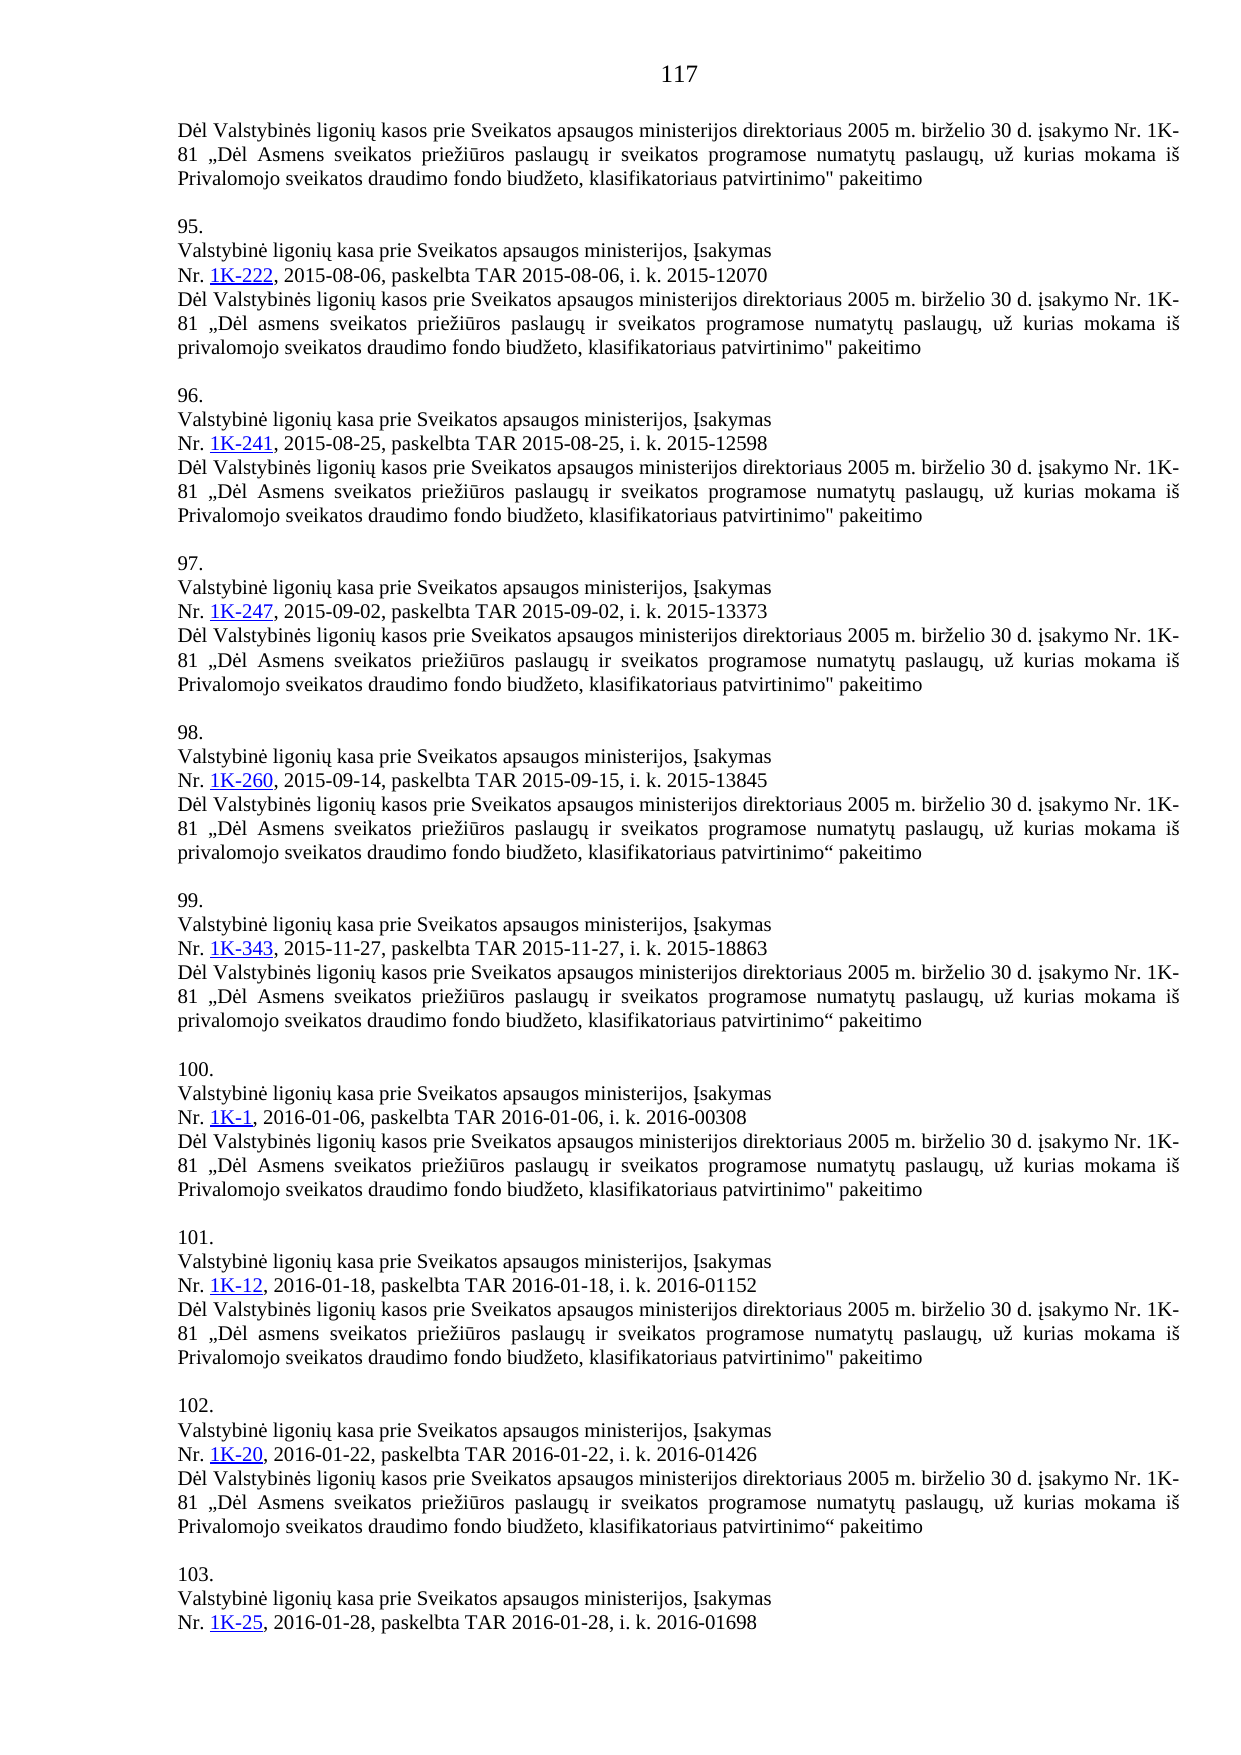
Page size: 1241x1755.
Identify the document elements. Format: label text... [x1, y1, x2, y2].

text 99. [177, 888, 1181, 912]
text Dėl Valstybinės ligonių kasos prie Sveikatos apsaugos ministerijos direktoriaus 2005 m. birželio 30 d. įsakymo Nr. 1K-81 „Dėl Asmens sveikatos priežiūros paslaugų ir sveikatos programose numatytų paslaugų, už kurias mokama iš Privalomojo sveikatos draudimo fondo biudžeto, klasifikatoriaus patvirtinimo“ pakeitimo [177, 1466, 1181, 1538]
text Dėl Valstybinės ligonių kasos prie Sveikatos apsaugos ministerijos direktoriaus 2005 m. birželio 30 d. įsakymo Nr. 1K-81 „Dėl Asmens sveikatos priežiūros paslaugų ir sveikatos programose numatytų paslaugų, už kurias mokama iš privalomojo sveikatos draudimo fondo biudžeto, klasifikatoriaus patvirtinimo“ pakeitimo [177, 960, 1181, 1032]
text Valstybinė ligonių kasa prie Sveikatos apsaugos ministerijos, Įsakymas [177, 575, 1181, 599]
text 103. [177, 1562, 1181, 1586]
text Dėl Valstybinės ligonių kasos prie Sveikatos apsaugos ministerijos direktoriaus 2005 m. birželio 30 d. įsakymo Nr. 1K-81 „Dėl Asmens sveikatos priežiūros paslaugų ir sveikatos programose numatytų paslaugų, už kurias mokama iš Privalomojo sveikatos draudimo fondo biudžeto, klasifikatoriaus patvirtinimo" pakeitimo [177, 118, 1181, 190]
text Nr. 1K-260, 2015-09-14, paskelbta TAR 2015-09-15, i. k. 2015-13845 [177, 768, 1181, 792]
text Valstybinė ligonių kasa prie Sveikatos apsaugos ministerijos, Įsakymas [177, 238, 1181, 262]
text 96. [177, 383, 1181, 407]
text 95. [177, 214, 1181, 238]
text Valstybinė ligonių kasa prie Sveikatos apsaugos ministerijos, Įsakymas [177, 407, 1181, 431]
text Dėl Valstybinės ligonių kasos prie Sveikatos apsaugos ministerijos direktoriaus 2005 m. birželio 30 d. įsakymo Nr. 1K-81 „Dėl Asmens sveikatos priežiūros paslaugų ir sveikatos programose numatytų paslaugų, už kurias mokama iš Privalomojo sveikatos draudimo fondo biudžeto, klasifikatoriaus patvirtinimo" pakeitimo [177, 455, 1181, 527]
text 102. [177, 1393, 1181, 1417]
text Nr. 1K-25, 2016-01-28, paskelbta TAR 2016-01-28, i. k. 2016-01698 [177, 1610, 1181, 1634]
text Nr. 1K-241, 2015-08-25, paskelbta TAR 2015-08-25, i. k. 2015-12598 [177, 431, 1181, 455]
text Nr. 1K-247, 2015-09-02, paskelbta TAR 2015-09-02, i. k. 2015-13373 [177, 599, 1181, 623]
text Nr. 1K-20, 2016-01-22, paskelbta TAR 2016-01-22, i. k. 2016-01426 [177, 1442, 1181, 1466]
text Valstybinė ligonių kasa prie Sveikatos apsaugos ministerijos, Įsakymas [177, 1417, 1181, 1442]
text 100. [177, 1057, 1181, 1081]
text Valstybinė ligonių kasa prie Sveikatos apsaugos ministerijos, Įsakymas [177, 744, 1181, 768]
text Dėl Valstybinės ligonių kasos prie Sveikatos apsaugos ministerijos direktoriaus 2005 m. birželio 30 d. įsakymo Nr. 1K-81 „Dėl Asmens sveikatos priežiūros paslaugų ir sveikatos programose numatytų paslaugų, už kurias mokama iš privalomojo sveikatos draudimo fondo biudžeto, klasifikatoriaus patvirtinimo“ pakeitimo [177, 792, 1181, 864]
text Valstybinė ligonių kasa prie Sveikatos apsaugos ministerijos, Įsakymas [177, 912, 1181, 936]
text 101. [177, 1225, 1181, 1249]
text Valstybinė ligonių kasa prie Sveikatos apsaugos ministerijos, Įsakymas [177, 1249, 1181, 1273]
text Nr. 1K-1, 2016-01-06, paskelbta TAR 2016-01-06, i. k. 2016-00308 [177, 1105, 1181, 1129]
text Dėl Valstybinės ligonių kasos prie Sveikatos apsaugos ministerijos direktoriaus 2005 m. birželio 30 d. įsakymo Nr. 1K-81 „Dėl Asmens sveikatos priežiūros paslaugų ir sveikatos programose numatytų paslaugų, už kurias mokama iš Privalomojo sveikatos draudimo fondo biudžeto, klasifikatoriaus patvirtinimo" pakeitimo [177, 623, 1181, 696]
text Dėl Valstybinės ligonių kasos prie Sveikatos apsaugos ministerijos direktoriaus 2005 m. birželio 30 d. įsakymo Nr. 1K-81 „Dėl asmens sveikatos priežiūros paslaugų ir sveikatos programose numatytų paslaugų, už kurias mokama iš privalomojo sveikatos draudimo fondo biudžeto, klasifikatoriaus patvirtinimo" pakeitimo [177, 287, 1181, 359]
text Valstybinė ligonių kasa prie Sveikatos apsaugos ministerijos, Įsakymas [177, 1586, 1181, 1610]
text Nr. 1K-12, 2016-01-18, paskelbta TAR 2016-01-18, i. k. 2016-01152 [177, 1273, 1181, 1297]
text Dėl Valstybinės ligonių kasos prie Sveikatos apsaugos ministerijos direktoriaus 2005 m. birželio 30 d. įsakymo Nr. 1K-81 „Dėl asmens sveikatos priežiūros paslaugų ir sveikatos programose numatytų paslaugų, už kurias mokama iš Privalomojo sveikatos draudimo fondo biudžeto, klasifikatoriaus patvirtinimo" pakeitimo [177, 1297, 1181, 1369]
text Nr. 1K-222, 2015-08-06, paskelbta TAR 2015-08-06, i. k. 2015-12070 [177, 262, 1181, 287]
text Dėl Valstybinės ligonių kasos prie Sveikatos apsaugos ministerijos direktoriaus 2005 m. birželio 30 d. įsakymo Nr. 1K-81 „Dėl Asmens sveikatos priežiūros paslaugų ir sveikatos programose numatytų paslaugų, už kurias mokama iš Privalomojo sveikatos draudimo fondo biudžeto, klasifikatoriaus patvirtinimo" pakeitimo [177, 1129, 1181, 1201]
text Nr. 1K-343, 2015-11-27, paskelbta TAR 2015-11-27, i. k. 2015-18863 [177, 936, 1181, 960]
text 97. [177, 551, 1181, 575]
text 98. [177, 720, 1181, 744]
text Valstybinė ligonių kasa prie Sveikatos apsaugos ministerijos, Įsakymas [177, 1081, 1181, 1105]
